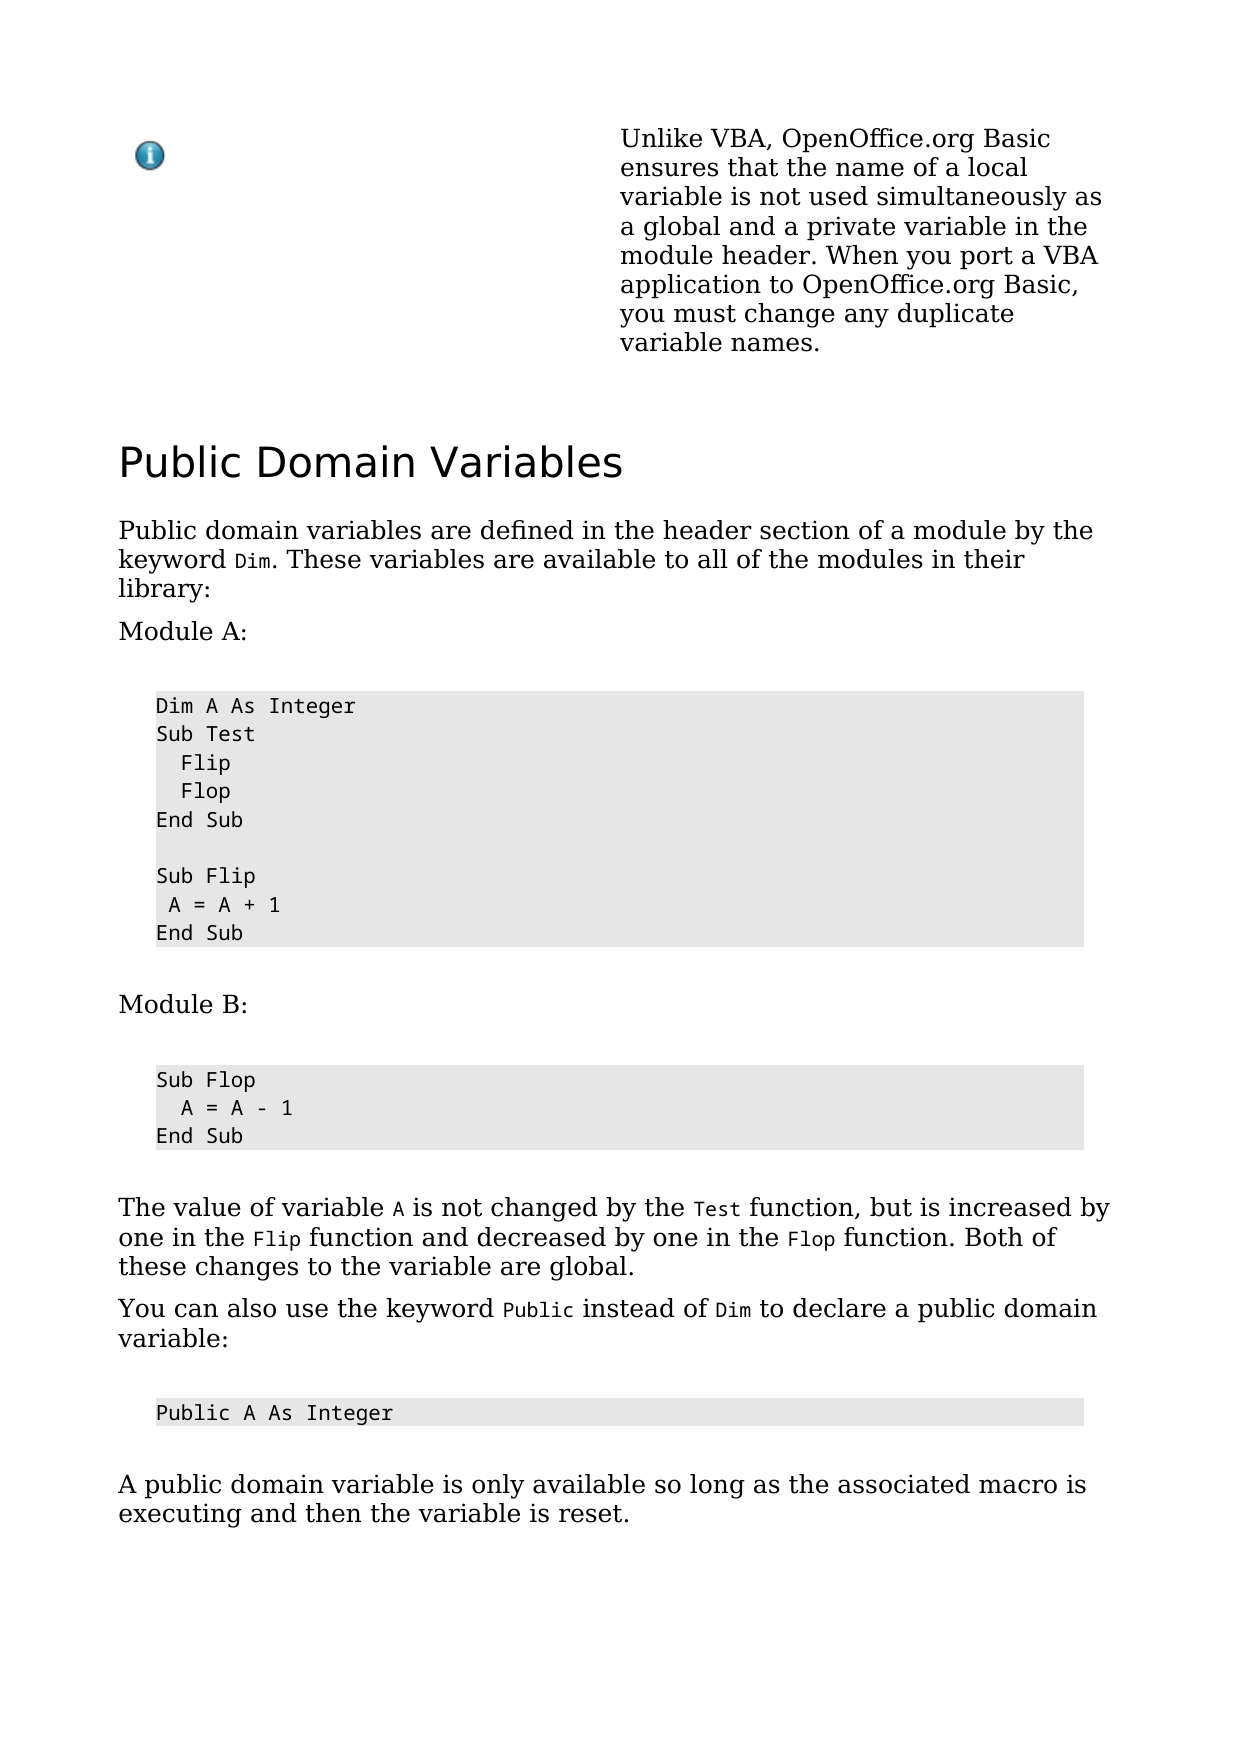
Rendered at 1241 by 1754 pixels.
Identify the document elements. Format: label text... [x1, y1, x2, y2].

text Dim A As Integer Sub Test Flip Flop End Sub Sub Flip A = A + 1 End Sub [156, 691, 1084, 947]
text A public domain variable is only available so long as the associated macro is executing and then the variable is reset. [118, 1470, 1122, 1528]
text Module A: [118, 617, 1122, 646]
text Module B: [118, 991, 1122, 1020]
text Public domain variables are defined in the header section of a module by the keyword Dim. These variables are available to all of the modules in their library: [118, 516, 1122, 603]
text You can also use the keyword Public instead of Dim to declare a public domain variable: [118, 1294, 1122, 1353]
subtitle Public Domain Variables [118, 439, 1122, 487]
text Sub Flop A = A - 1 End Sub [156, 1065, 1084, 1150]
table_header Unlike VBA, OpenOffice.org Basic ensures that the name of a local variable is not used simultaneously as a global and a private variable in the module header. When you port a VBA application to OpenOffice.org Basic, you must change any duplicate variable names. [620, 118, 1122, 365]
picture [118, 124, 182, 188]
text Public A As Integer [156, 1398, 1084, 1426]
text The value of variable A is not changed by the Test function, but is increased by one in the Flip function and decreased by one in the Flop function. Both of these changes to the variable are global. [118, 1193, 1122, 1281]
table_header [118, 118, 620, 365]
